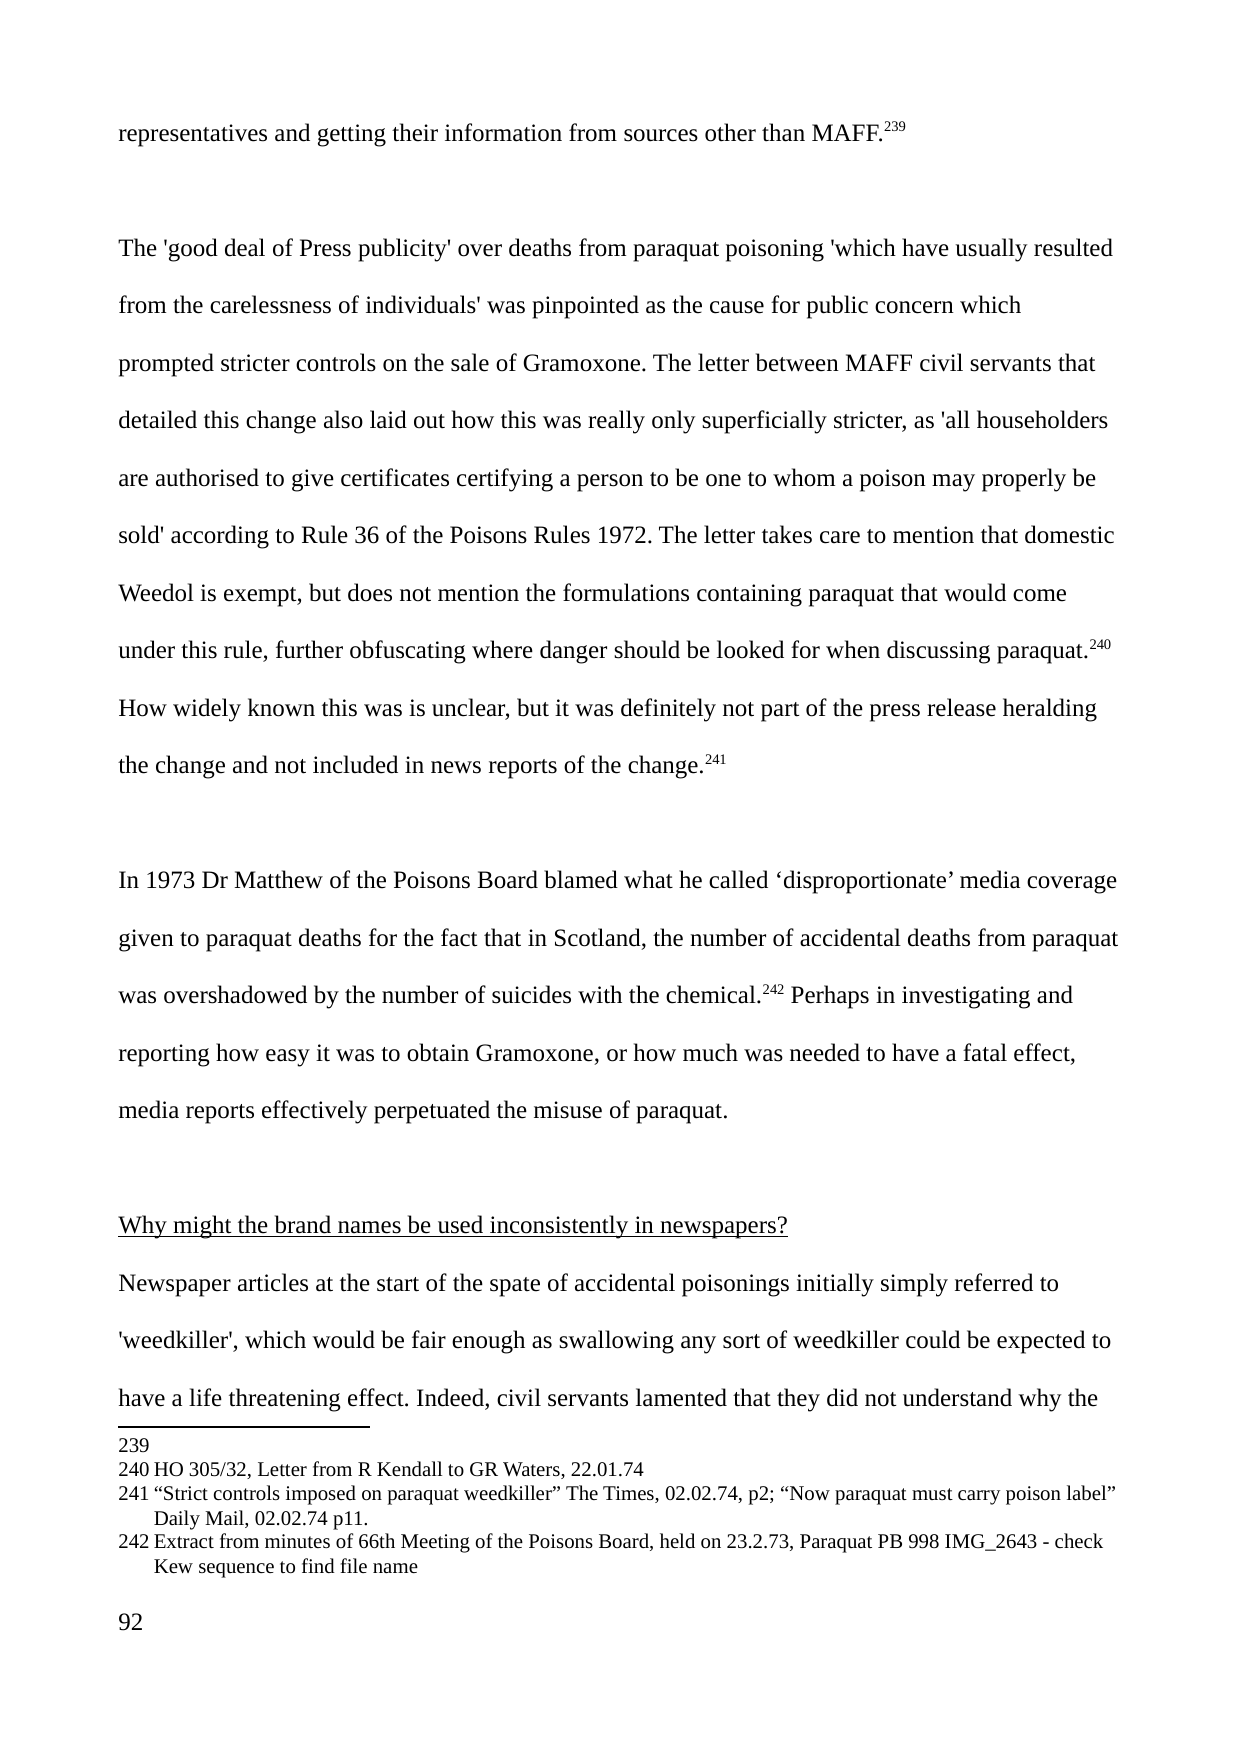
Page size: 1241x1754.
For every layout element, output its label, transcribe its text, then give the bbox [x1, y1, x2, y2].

text Why might the brand names be used inconsistently in newspapers? [118, 1211, 1122, 1239]
text representatives and getting their information from sources other than MAFF. [118, 118, 1122, 147]
text “Strict controls imposed on paraquat weedkiller” The Times, 02.02.74, p2; “Now paraquat must carry poison label” Daily Mail, 02.02.74 p11. [118, 1481, 1122, 1529]
text HO 305/32, Letter from R Kendall to GR Waters, 22.01.74 [118, 1457, 1122, 1481]
text Newspaper articles at the start of the spate of accidental poisonings initially simply referred to 'weedkiller', which would be fair enough as swallowing any sort of weedkiller could be expected to have a life threatening effect. Indeed, civil servants lamented that they did not understand why the [118, 1268, 1122, 1412]
text The 'good deal of Press publicity' over deaths from paraquat poisoning 'which have usually resulted from the carelessness of individuals' was pinpointed as the cause for public concern which prompted stricter controls on the sale of Gramoxone. The letter between MAFF civil servants that detailed this change also laid out how this was really only superficially stricter, as 'all householders are authorised to give certificates certifying a person to be one to whom a poison may properly be sold' according to Rule 36 of the Poisons Rules 1972. The letter takes care to mention that domestic Weedol is exempt, but does not mention the formulations containing paraquat that would come under this rule, further obfuscating where danger should be looked for when discussing paraquat. How widely known this was is unclear, but it was definitely not part of the press release heralding the change and not included in news reports of the change. [118, 233, 1122, 779]
text Extract from minutes of 66th Meeting of the Poisons Board, held on 23.2.73, Paraquat PB 998 IMG_2643 - check Kew sequence to find file name [118, 1529, 1122, 1578]
text In 1973 Dr Matthew of the Poisons Board blamed what he called ‘disproportionate’ media coverage given to paraquat deaths for the fact that in Scotland, the number of accidental deaths from paraquat was overshadowed by the number of suicides with the chemical. Perhaps in investigating and reporting how easy it was to obtain Gramoxone, or how much was needed to have a fatal effect, media reports effectively perpetuated the misuse of paraquat. [118, 866, 1122, 1124]
